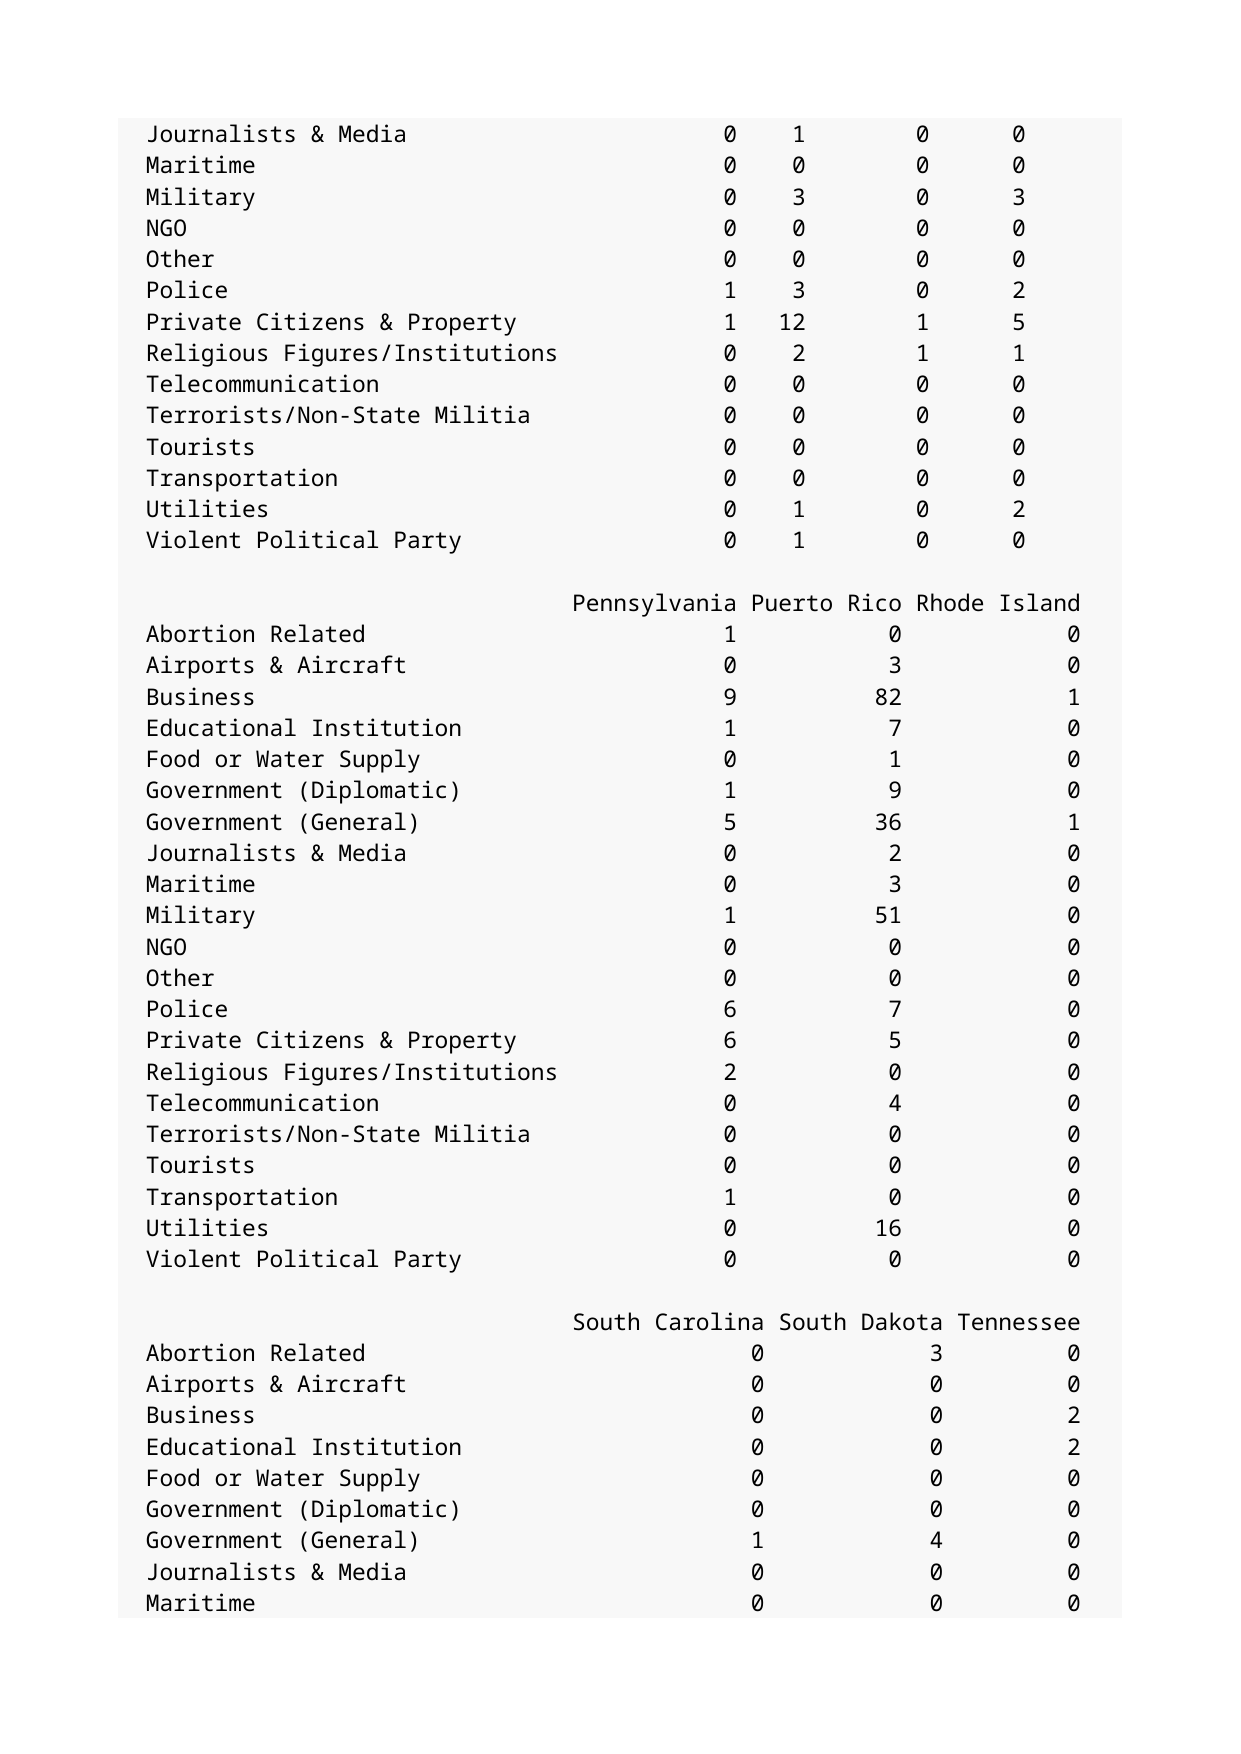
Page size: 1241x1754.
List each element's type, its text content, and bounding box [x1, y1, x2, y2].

text Journalists & Media 0 1 0 0 Maritime 0 0 0 0 Military 0 3 0 3 NGO 0 0 0 0 Other 0 0 0 0 Police 1 3 0 2 Private Citizens & Property 1 12 1 5 Religious Figures/Institutions 0 2 1 1 Telecommunication 0 0 0 0 Terrorists/Non-State Militia 0 0 0 0 Tourists 0 0 0 0 Transportation 0 0 0 0 Utilities 0 1 0 2 Violent Political Party 0 1 0 0 Pennsylvania Puerto Rico Rhode Island Abortion Related 1 0 0 Airports & Aircraft 0 3 0 Business 9 82 1 Educational Institution 1 7 0 Food or Water Supply 0 1 0 Government (Diplomatic) 1 9 0 Government (General) 5 36 1 Journalists & Media 0 2 0 Maritime 0 3 0 Military 1 51 0 NGO 0 0 0 Other 0 0 0 Police 6 7 0 Private Citizens & Property 6 5 0 Religious Figures/Institutions 2 0 0 Telecommunication 0 4 0 Terrorists/Non-State Militia 0 0 0 Tourists 0 0 0 Transportation 1 0 0 Utilities 0 16 0 Violent Political Party 0 0 0 South Carolina South Dakota Tennessee Abortion Related 0 3 0 Airports & Aircraft 0 0 0 Business 0 0 2 Educational Institution 0 0 2 Food or Water Supply 0 0 0 Government (Diplomatic) 0 0 0 Government (General) 1 4 0 Journalists & Media 0 0 0 Maritime 0 0 0 [118, 118, 1122, 1618]
